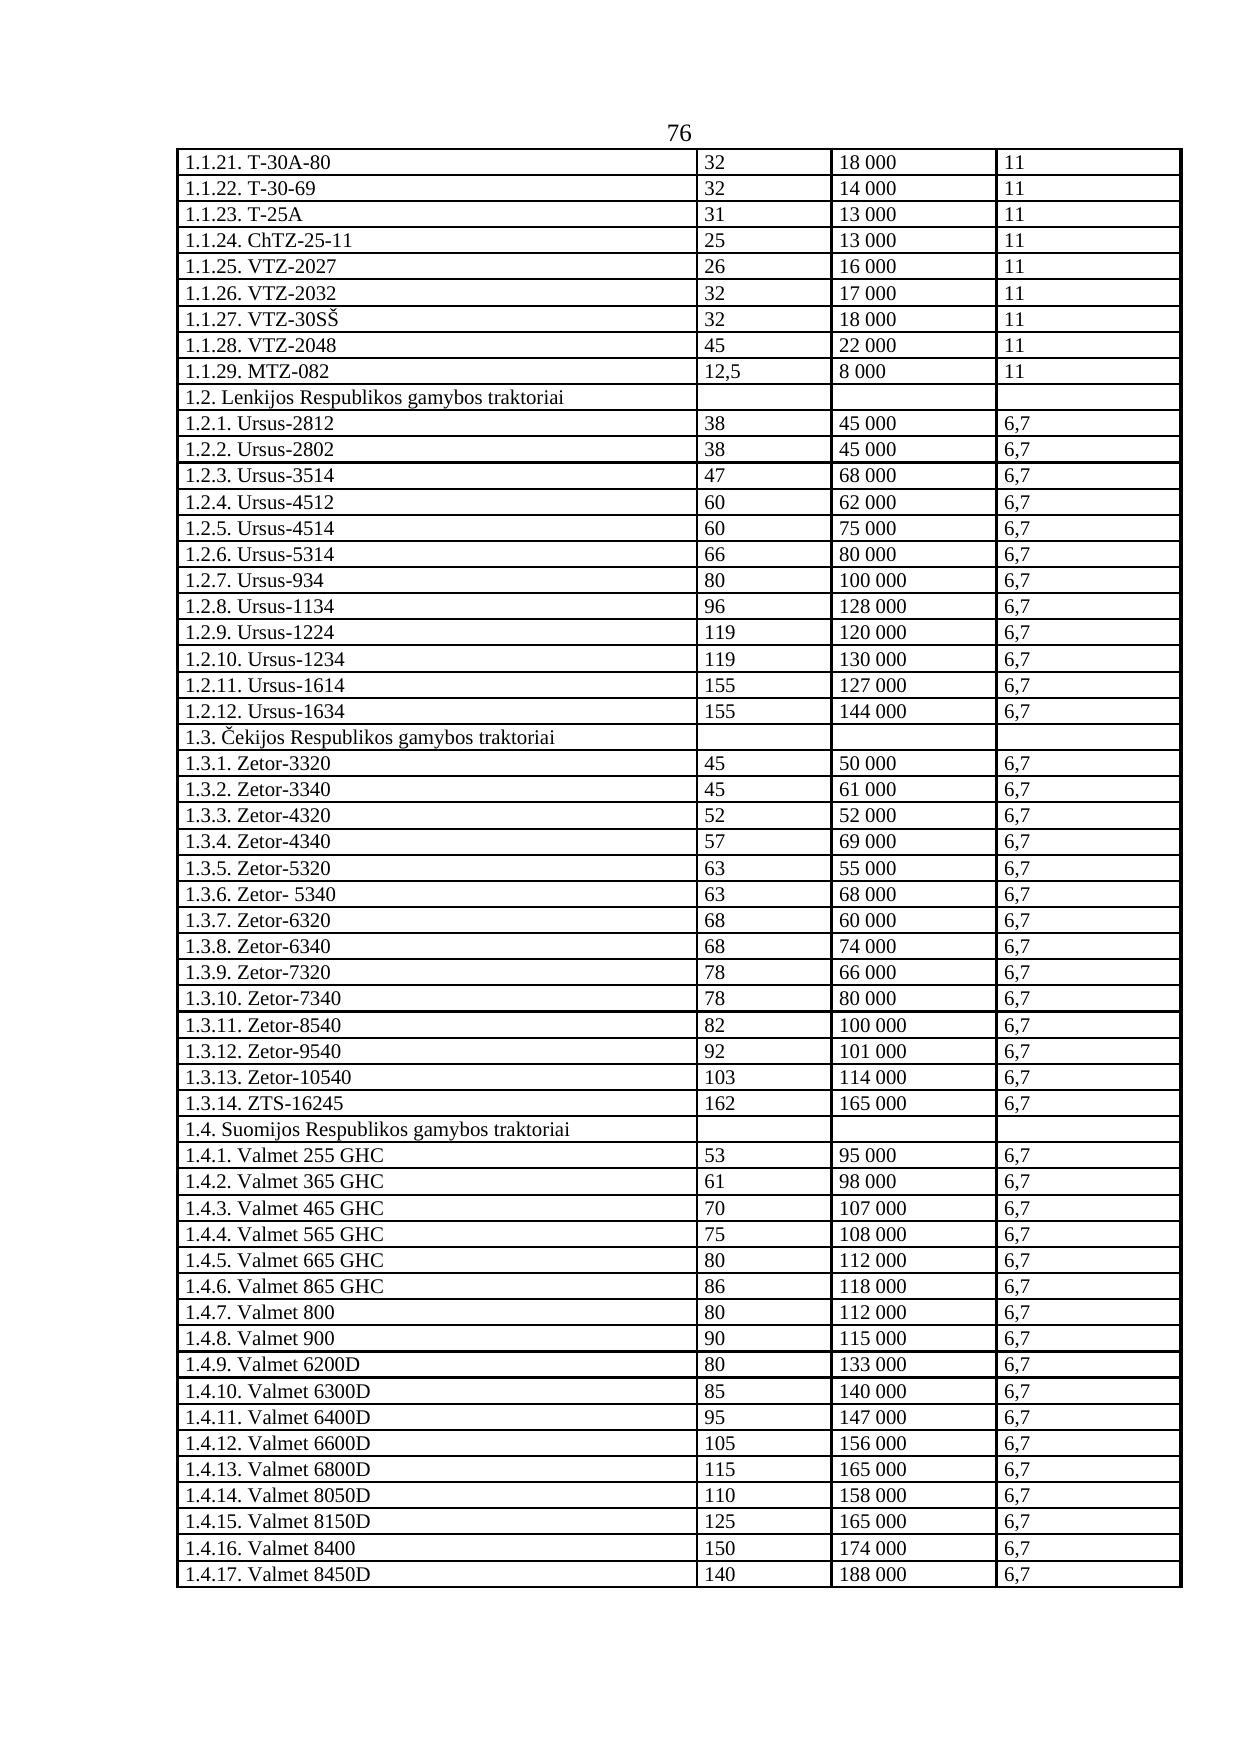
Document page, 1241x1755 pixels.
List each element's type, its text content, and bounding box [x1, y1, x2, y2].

table_cell 6,7 [998, 1431, 1179, 1455]
table_cell 70 [698, 1196, 830, 1219]
table_cell 25 [698, 228, 830, 252]
table_cell 68 [698, 934, 830, 958]
table_cell 188 000 [833, 1562, 995, 1586]
table_cell 1.3.4. Zetor-4340 [179, 830, 696, 853]
table_cell 1.4.4. Valmet 565 GHC [179, 1222, 696, 1246]
table_cell 6,7 [998, 1065, 1179, 1089]
table_cell 6,7 [998, 1013, 1179, 1037]
table_cell 38 [698, 437, 830, 461]
table_cell 103 [698, 1065, 830, 1089]
table_cell 80 000 [833, 986, 995, 1010]
table_cell 1.2.12. Ursus-1634 [179, 699, 696, 723]
table_cell 11 [998, 228, 1179, 252]
table_cell 60 [698, 490, 830, 514]
table_cell 6,7 [998, 856, 1179, 880]
table_cell 107 000 [833, 1196, 995, 1219]
table_cell 80 [698, 1248, 830, 1272]
table_cell 6,7 [998, 777, 1179, 801]
table_cell 165 000 [833, 1091, 995, 1115]
table_cell 63 [698, 856, 830, 880]
table_cell 11 [998, 307, 1179, 331]
table_cell 17 000 [833, 280, 995, 304]
table_cell 127 000 [833, 673, 995, 697]
table_cell 18 000 [833, 150, 995, 174]
table_cell 6,7 [998, 882, 1179, 906]
table_cell 1.2.10. Ursus-1234 [179, 646, 696, 671]
table_cell 11 [998, 202, 1179, 226]
table_cell 13 000 [833, 202, 995, 226]
table_cell 1.3. Čekijos Respublikos gamybos traktoriai [179, 725, 696, 749]
table_cell 6,7 [998, 1274, 1179, 1298]
table_cell 52 [698, 803, 830, 827]
table_cell 61 000 [833, 777, 995, 801]
table_cell 66 [698, 542, 830, 566]
table_cell 1.3.7. Zetor-6320 [179, 908, 696, 932]
table_cell [698, 725, 830, 749]
table_cell 6,7 [998, 1039, 1179, 1063]
table_cell 6,7 [998, 1248, 1179, 1272]
table_cell 11 [998, 150, 1179, 174]
table_cell 80 [698, 1300, 830, 1324]
table_cell 75 000 [833, 516, 995, 540]
table_cell 6,7 [998, 1143, 1179, 1167]
table_cell 1.3.3. Zetor-4320 [179, 803, 696, 827]
table_cell 1.3.13. Zetor-10540 [179, 1065, 696, 1089]
table_cell 6,7 [998, 1457, 1179, 1481]
table_cell 1.2.4. Ursus-4512 [179, 490, 696, 514]
table_cell 6,7 [998, 1353, 1179, 1376]
table_cell 1.3.6. Zetor- 5340 [179, 882, 696, 906]
table_cell 105 [698, 1431, 830, 1455]
table_cell 62 000 [833, 490, 995, 514]
table_cell 32 [698, 176, 830, 200]
table_cell 32 [698, 280, 830, 304]
table_cell 147 000 [833, 1405, 995, 1429]
table_cell 6,7 [998, 1222, 1179, 1246]
table_cell 6,7 [998, 464, 1179, 487]
table_cell 85 [698, 1379, 830, 1403]
table_cell 1.3.8. Zetor-6340 [179, 934, 696, 958]
table_cell 112 000 [833, 1248, 995, 1272]
table_cell 6,7 [998, 1196, 1179, 1219]
table_cell 6,7 [998, 803, 1179, 827]
table_cell 6,7 [998, 751, 1179, 775]
table_cell 1.4.7. Valmet 800 [179, 1300, 696, 1324]
table_cell 1.1.27. VTZ-30SŠ [179, 307, 696, 331]
table_cell 6,7 [998, 437, 1179, 461]
table_cell 11 [998, 280, 1179, 304]
table_cell 156 000 [833, 1431, 995, 1455]
table_cell 6,7 [998, 542, 1179, 566]
table_cell 155 [698, 673, 830, 697]
table_cell [833, 1117, 995, 1141]
table_cell 1.2.2. Ursus-2802 [179, 437, 696, 461]
table_cell 133 000 [833, 1353, 995, 1376]
table_cell 53 [698, 1143, 830, 1167]
table_cell 1.3.2. Zetor-3340 [179, 777, 696, 801]
table_cell 45 000 [833, 411, 995, 435]
table_cell 45 [698, 777, 830, 801]
table_cell 150 [698, 1535, 830, 1559]
table_cell 1.3.11. Zetor-8540 [179, 1013, 696, 1037]
table_cell 18 000 [833, 307, 995, 331]
table_cell 1.1.28. VTZ-2048 [179, 333, 696, 357]
table_cell 75 [698, 1222, 830, 1246]
table_cell [998, 385, 1179, 409]
table_cell 55 000 [833, 856, 995, 880]
table_cell 6,7 [998, 1509, 1179, 1533]
table_cell 11 [998, 176, 1179, 200]
table_cell 1.4.15. Valmet 8150D [179, 1509, 696, 1533]
table_cell 92 [698, 1039, 830, 1063]
table_cell 12,5 [698, 359, 830, 383]
table_cell 100 000 [833, 568, 995, 592]
table_cell 16 000 [833, 254, 995, 278]
table_cell 1.4.11. Valmet 6400D [179, 1405, 696, 1429]
table_cell 128 000 [833, 594, 995, 618]
table_cell 130 000 [833, 646, 995, 671]
table_cell 101 000 [833, 1039, 995, 1063]
table_cell [998, 1117, 1179, 1141]
table_cell 90 [698, 1326, 830, 1350]
table_cell 66 000 [833, 960, 995, 984]
table_cell 162 [698, 1091, 830, 1115]
table_cell 1.2.5. Ursus-4514 [179, 516, 696, 540]
table_cell 6,7 [998, 411, 1179, 435]
table_cell 52 000 [833, 803, 995, 827]
table_cell 1.4.2. Valmet 365 GHC [179, 1169, 696, 1193]
table_cell 6,7 [998, 1300, 1179, 1324]
table_cell 1.3.9. Zetor-7320 [179, 960, 696, 984]
table_cell 1.4.8. Valmet 900 [179, 1326, 696, 1350]
table_cell 140 [698, 1562, 830, 1586]
table_cell 32 [698, 307, 830, 331]
table_cell 6,7 [998, 1169, 1179, 1193]
table_cell 26 [698, 254, 830, 278]
table_cell 1.1.22. T-30-69 [179, 176, 696, 200]
table_cell 1.2.11. Ursus-1614 [179, 673, 696, 697]
table_cell 1.1.29. MTZ-082 [179, 359, 696, 383]
table_cell 165 000 [833, 1509, 995, 1533]
table_cell 1.1.24. ChTZ-25-11 [179, 228, 696, 252]
table_cell 13 000 [833, 228, 995, 252]
table_cell 1.2.7. Ursus-934 [179, 568, 696, 592]
table_cell 60 000 [833, 908, 995, 932]
table_cell 6,7 [998, 699, 1179, 723]
table_cell 6,7 [998, 1562, 1179, 1586]
table_cell 120 000 [833, 620, 995, 644]
table_cell 38 [698, 411, 830, 435]
table_cell 1.4.3. Valmet 465 GHC [179, 1196, 696, 1219]
table_cell 1.2.1. Ursus-2812 [179, 411, 696, 435]
table_cell 144 000 [833, 699, 995, 723]
table_cell 78 [698, 960, 830, 984]
table_cell 69 000 [833, 830, 995, 853]
table_cell 95 [698, 1405, 830, 1429]
table_cell 1.4.9. Valmet 6200D [179, 1353, 696, 1376]
table_cell 108 000 [833, 1222, 995, 1246]
table_cell 1.1.25. VTZ-2027 [179, 254, 696, 278]
table_cell 110 [698, 1483, 830, 1507]
table_cell 86 [698, 1274, 830, 1298]
table_cell 78 [698, 986, 830, 1010]
table_cell 6,7 [998, 568, 1179, 592]
table_cell 1.4.14. Valmet 8050D [179, 1483, 696, 1507]
table_cell 155 [698, 699, 830, 723]
table_cell 1.3.1. Zetor-3320 [179, 751, 696, 775]
table_cell 50 000 [833, 751, 995, 775]
table_cell 1.4.1. Valmet 255 GHC [179, 1143, 696, 1167]
table_cell 6,7 [998, 908, 1179, 932]
table_cell 1.1.21. T-30A-80 [179, 150, 696, 174]
table_cell 6,7 [998, 1405, 1179, 1429]
table_cell 11 [998, 254, 1179, 278]
table_cell 1.4.6. Valmet 865 GHC [179, 1274, 696, 1298]
table_cell 80 000 [833, 542, 995, 566]
table_cell 1.2. Lenkijos Respublikos gamybos traktoriai [179, 385, 696, 409]
table_cell 6,7 [998, 646, 1179, 671]
table_cell 8 000 [833, 359, 995, 383]
table_cell [698, 385, 830, 409]
table_cell 1.4. Suomijos Respublikos gamybos traktoriai [179, 1117, 696, 1141]
table_cell 6,7 [998, 960, 1179, 984]
table_cell 32 [698, 150, 830, 174]
table_cell 118 000 [833, 1274, 995, 1298]
table_cell 14 000 [833, 176, 995, 200]
table_cell 82 [698, 1013, 830, 1037]
table_cell 6,7 [998, 620, 1179, 644]
table_cell 1.3.14. ZTS-16245 [179, 1091, 696, 1115]
table_cell 119 [698, 646, 830, 671]
table_cell 61 [698, 1169, 830, 1193]
table_cell 47 [698, 464, 830, 487]
table_cell 80 [698, 568, 830, 592]
table_cell 96 [698, 594, 830, 618]
table_cell [833, 385, 995, 409]
table_cell [833, 725, 995, 749]
table_cell 60 [698, 516, 830, 540]
table_cell 98 000 [833, 1169, 995, 1193]
table_cell 1.4.16. Valmet 8400 [179, 1535, 696, 1559]
table_cell 6,7 [998, 673, 1179, 697]
table_cell 45 [698, 333, 830, 357]
table_cell 57 [698, 830, 830, 853]
table_cell 1.2.3. Ursus-3514 [179, 464, 696, 487]
table_cell 6,7 [998, 490, 1179, 514]
table_cell 6,7 [998, 1326, 1179, 1350]
table_cell 1.4.10. Valmet 6300D [179, 1379, 696, 1403]
table_cell 165 000 [833, 1457, 995, 1481]
table_cell 74 000 [833, 934, 995, 958]
table_cell 68 000 [833, 464, 995, 487]
table_cell 1.4.17. Valmet 8450D [179, 1562, 696, 1586]
table_cell 31 [698, 202, 830, 226]
table_cell 63 [698, 882, 830, 906]
table_cell 140 000 [833, 1379, 995, 1403]
table_cell 1.4.5. Valmet 665 GHC [179, 1248, 696, 1272]
table_cell 6,7 [998, 986, 1179, 1010]
table_cell 11 [998, 359, 1179, 383]
table_cell 68 [698, 908, 830, 932]
table_cell 1.4.12. Valmet 6600D [179, 1431, 696, 1455]
table_cell 1.3.5. Zetor-5320 [179, 856, 696, 880]
table_cell 6,7 [998, 934, 1179, 958]
table_cell 112 000 [833, 1300, 995, 1324]
table_cell 1.2.9. Ursus-1224 [179, 620, 696, 644]
table_cell [698, 1117, 830, 1141]
table_cell 1.1.26. VTZ-2032 [179, 280, 696, 304]
table_cell 45 [698, 751, 830, 775]
table_cell 95 000 [833, 1143, 995, 1167]
table_cell [998, 725, 1179, 749]
table_cell 158 000 [833, 1483, 995, 1507]
table_cell 1.3.10. Zetor-7340 [179, 986, 696, 1010]
table_cell 6,7 [998, 516, 1179, 540]
table_cell 119 [698, 620, 830, 644]
table_cell 1.4.13. Valmet 6800D [179, 1457, 696, 1481]
table_cell 11 [998, 333, 1179, 357]
table_cell 80 [698, 1353, 830, 1376]
table_cell 1.3.12. Zetor-9540 [179, 1039, 696, 1063]
table_cell 1.2.6. Ursus-5314 [179, 542, 696, 566]
table_cell 125 [698, 1509, 830, 1533]
table_cell 100 000 [833, 1013, 995, 1037]
table_cell 6,7 [998, 1535, 1179, 1559]
table_cell 68 000 [833, 882, 995, 906]
table_cell 45 000 [833, 437, 995, 461]
table_cell 115 000 [833, 1326, 995, 1350]
table_cell 1.2.8. Ursus-1134 [179, 594, 696, 618]
table_cell 6,7 [998, 1379, 1179, 1403]
table_cell 174 000 [833, 1535, 995, 1559]
table_cell 114 000 [833, 1065, 995, 1089]
table_cell 115 [698, 1457, 830, 1481]
table_cell 6,7 [998, 830, 1179, 853]
table_cell 6,7 [998, 1483, 1179, 1507]
table_cell 6,7 [998, 594, 1179, 618]
table_cell 6,7 [998, 1091, 1179, 1115]
table_cell 22 000 [833, 333, 995, 357]
table_cell 1.1.23. T-25A [179, 202, 696, 226]
